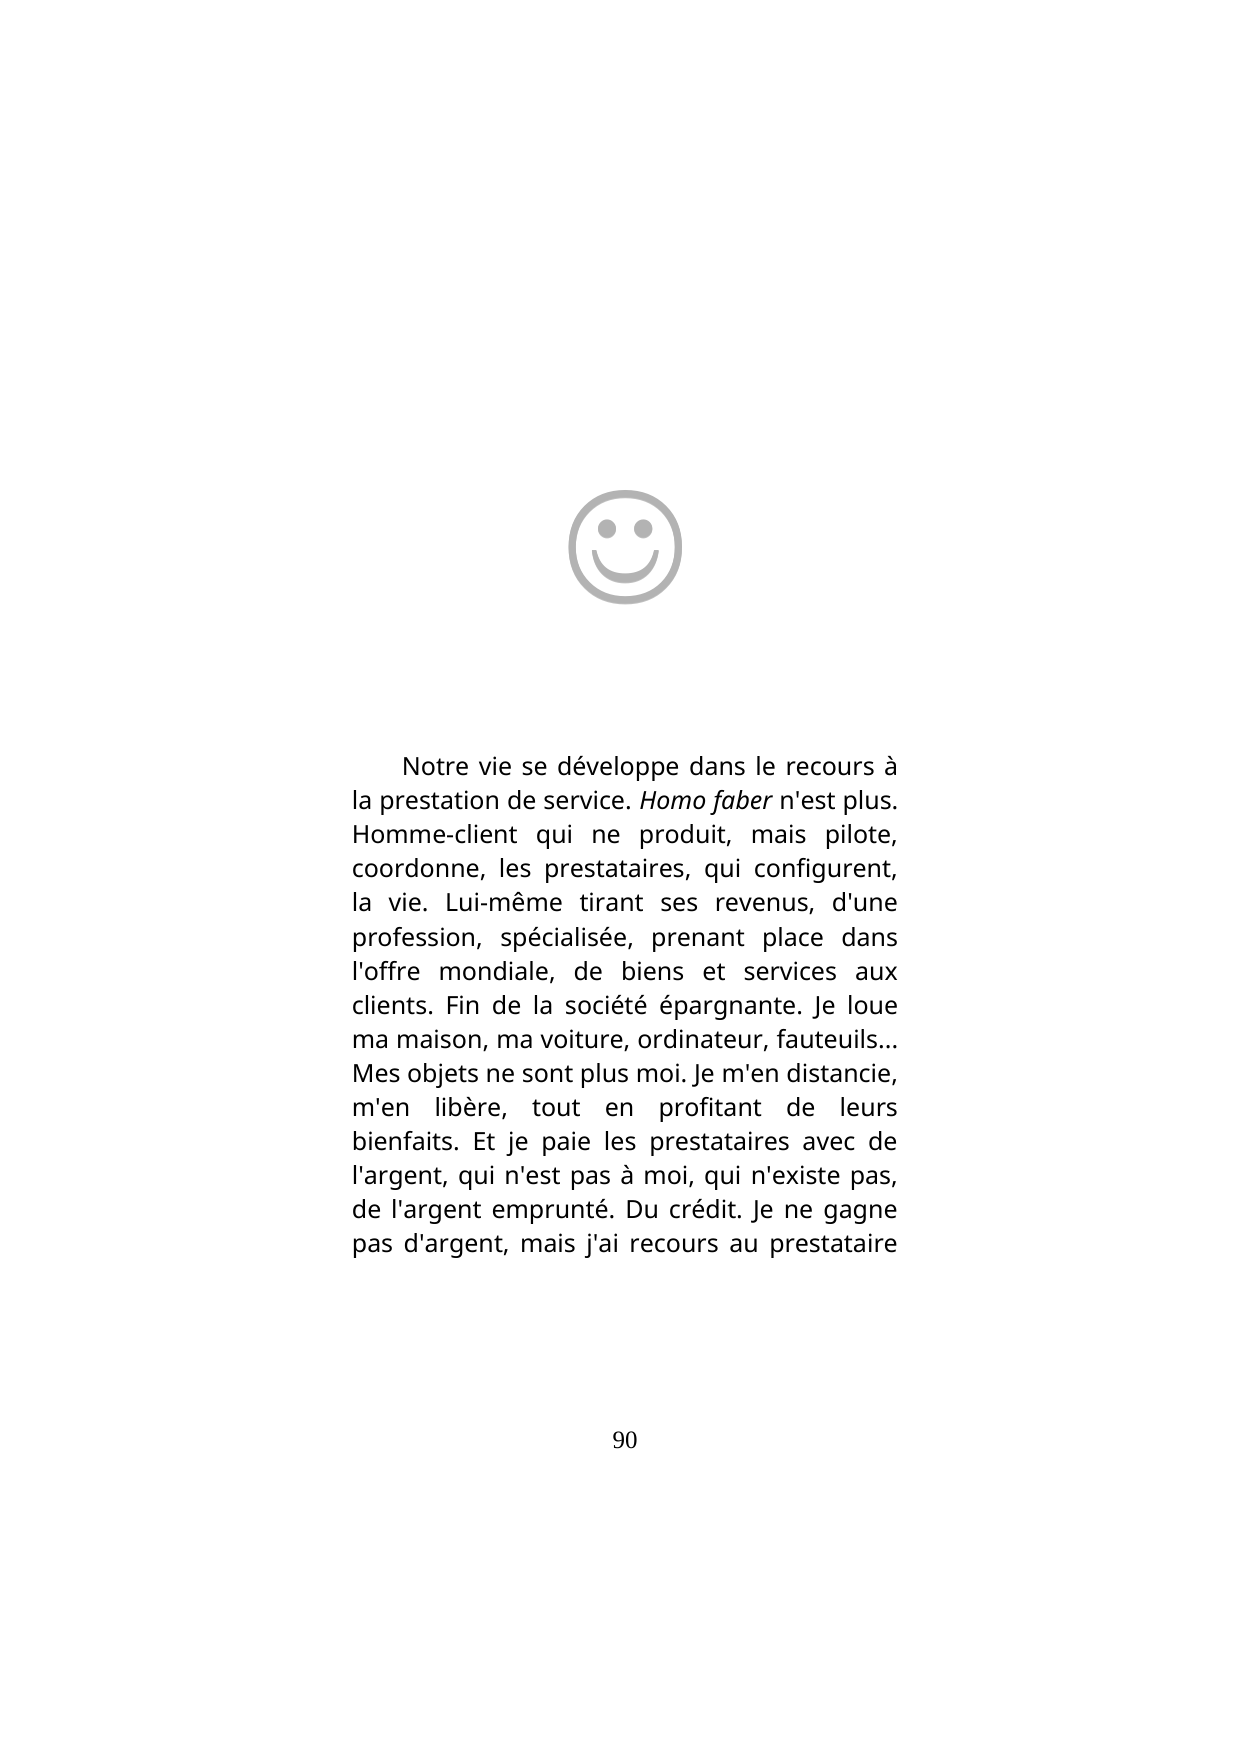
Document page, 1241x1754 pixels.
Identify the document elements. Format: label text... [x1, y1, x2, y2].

text  [352, 498, 898, 634]
text Notre vie se développe dans le recours à la prestation de service. Homo faber n'est plus. Homme-client qui ne produit, mais pilote, coordonne, les prestataires, qui configurent, la vie. Lui-même tirant ses revenus, d'une profession, spécialisée, prenant place dans l'offre mondiale, de biens et services aux clients. Fin de la société épargnante. Je loue ma maison, ma voiture, ordinateur, fauteuils... Mes objets ne sont plus moi. Je m'en distancie, m'en libère, tout en profitant de leurs bienfaits. Et je paie les prestataires avec de l'argent, qui n'est pas à moi, qui n'existe pas, de l'argent emprunté. Du crédit. Je ne gagne pas d'argent, mais j'ai recours au prestataire [352, 749, 898, 1260]
